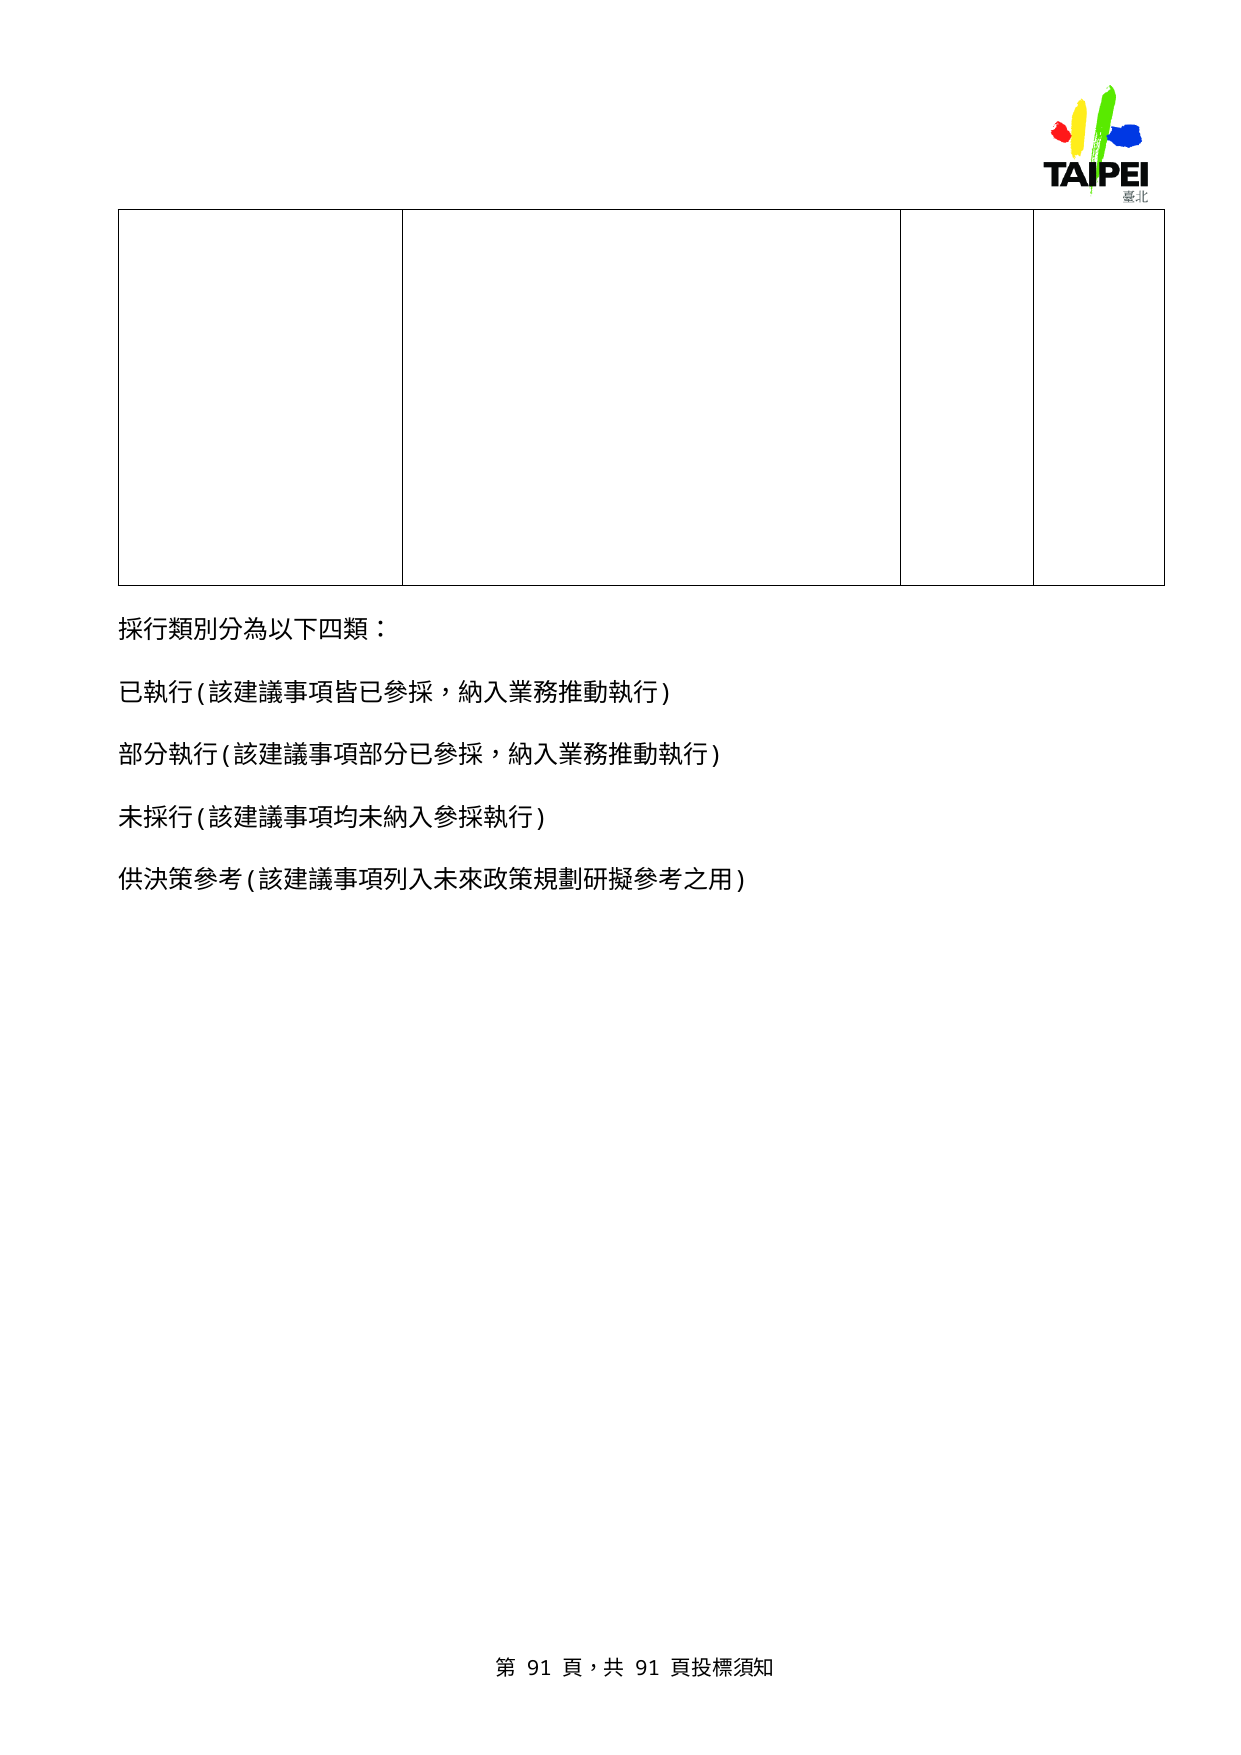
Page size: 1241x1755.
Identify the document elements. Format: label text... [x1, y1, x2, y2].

text 未採行(該建議事項均未納入參採執行) [118, 774, 1152, 836]
text 部分執行(該建議事項部分已參採，納入業務推動執行) [118, 711, 1152, 774]
table_cell [403, 210, 900, 585]
text 供決策參考(該建議事項列入未來政策規劃研擬參考之用) [118, 836, 1152, 899]
table_cell [1034, 210, 1164, 585]
text 採行類別分為以下四類： [118, 586, 1152, 649]
table_cell [119, 210, 402, 585]
text 已執行(該建議事項皆已參採，納入業務推動執行) [118, 649, 1152, 711]
table_cell [901, 210, 1033, 585]
